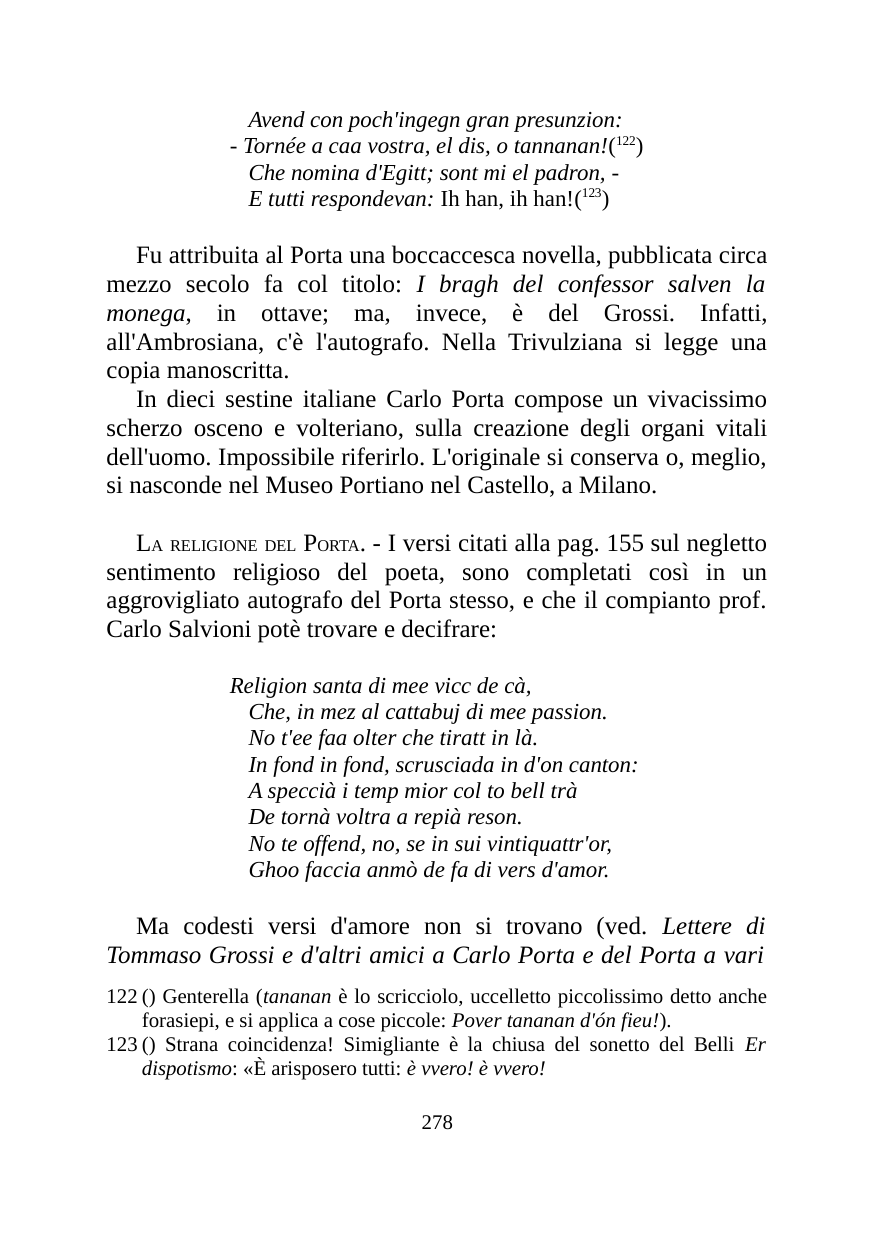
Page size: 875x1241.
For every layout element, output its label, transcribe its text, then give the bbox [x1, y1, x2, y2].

text Che, in mez al cattabuj di mee passion. [219, 698, 768, 724]
text No t'ee faa olter che tiratt in là. [219, 724, 768, 751]
text Avend con poch'ingegn gran presunzion: [219, 106, 768, 133]
text Ma codesti versi d'amore non si trovano (ved. Lettere di Tommaso Grossi e d'altri amici a Carlo Porta e del Porta a vari [106, 911, 768, 969]
text E tutti respondevan: Ih han, ih han!() [219, 185, 768, 212]
text Religion santa di mee vicc de cà, [200, 672, 768, 698]
text A speccià i temp mior col to bell trà [219, 777, 768, 803]
text Fu attribuita al Porta una boccaccesca novella, pubblicata circa mezzo secolo fa col titolo: I bragh del confessor salven la monega, in ottave; ma, invece, è del Grossi. Infatti, all'Ambrosiana, c'è l'autografo. Nella Trivulziana si legge una copia manoscritta. [106, 240, 768, 384]
text La religione del Porta. - I versi citati alla pag. 155 sul negletto sentimento religioso del poeta, sono completati così in un aggrovigliato autografo del Porta stesso, e che il compianto prof. Carlo Salvioni potè trovare e decifrare: [106, 528, 768, 643]
text In dieci sestine italiane Carlo Porta compose un vivacissimo scherzo osceno e volteriano, sulla creazione degli organi vitali dell'uomo. Impossibile riferirlo. L'originale si conserva o, meglio, si nasconde nel Museo Portiano nel Castello, a Milano. [106, 384, 768, 499]
text In fond in fond, scrusciada in d'on canton: [219, 751, 768, 777]
text - Tornée a caa vostra, el dis, o tannanan!() [200, 133, 768, 159]
text Ghoo faccia anmò de fa di vers d'amor. [219, 856, 768, 882]
text No te offend, no, se in sui vintiquattr'or, [219, 830, 768, 856]
text Che nomina d'Egitt; sont mi el padron, - [219, 159, 768, 185]
text () Strana coincidenza! Simigliante è la chiusa del sonetto del Belli Er dispotismo: «È arisposero tutti: è vvero! è vvero! [106, 1032, 768, 1080]
text () Genterella (tananan è lo scricciolo, uccelletto piccolissimo detto anche forasiepi, e si applica a cose piccole: Pover tananan d'ón fieu!). [106, 984, 768, 1032]
text De tornà voltra a repià reson. [219, 803, 768, 830]
